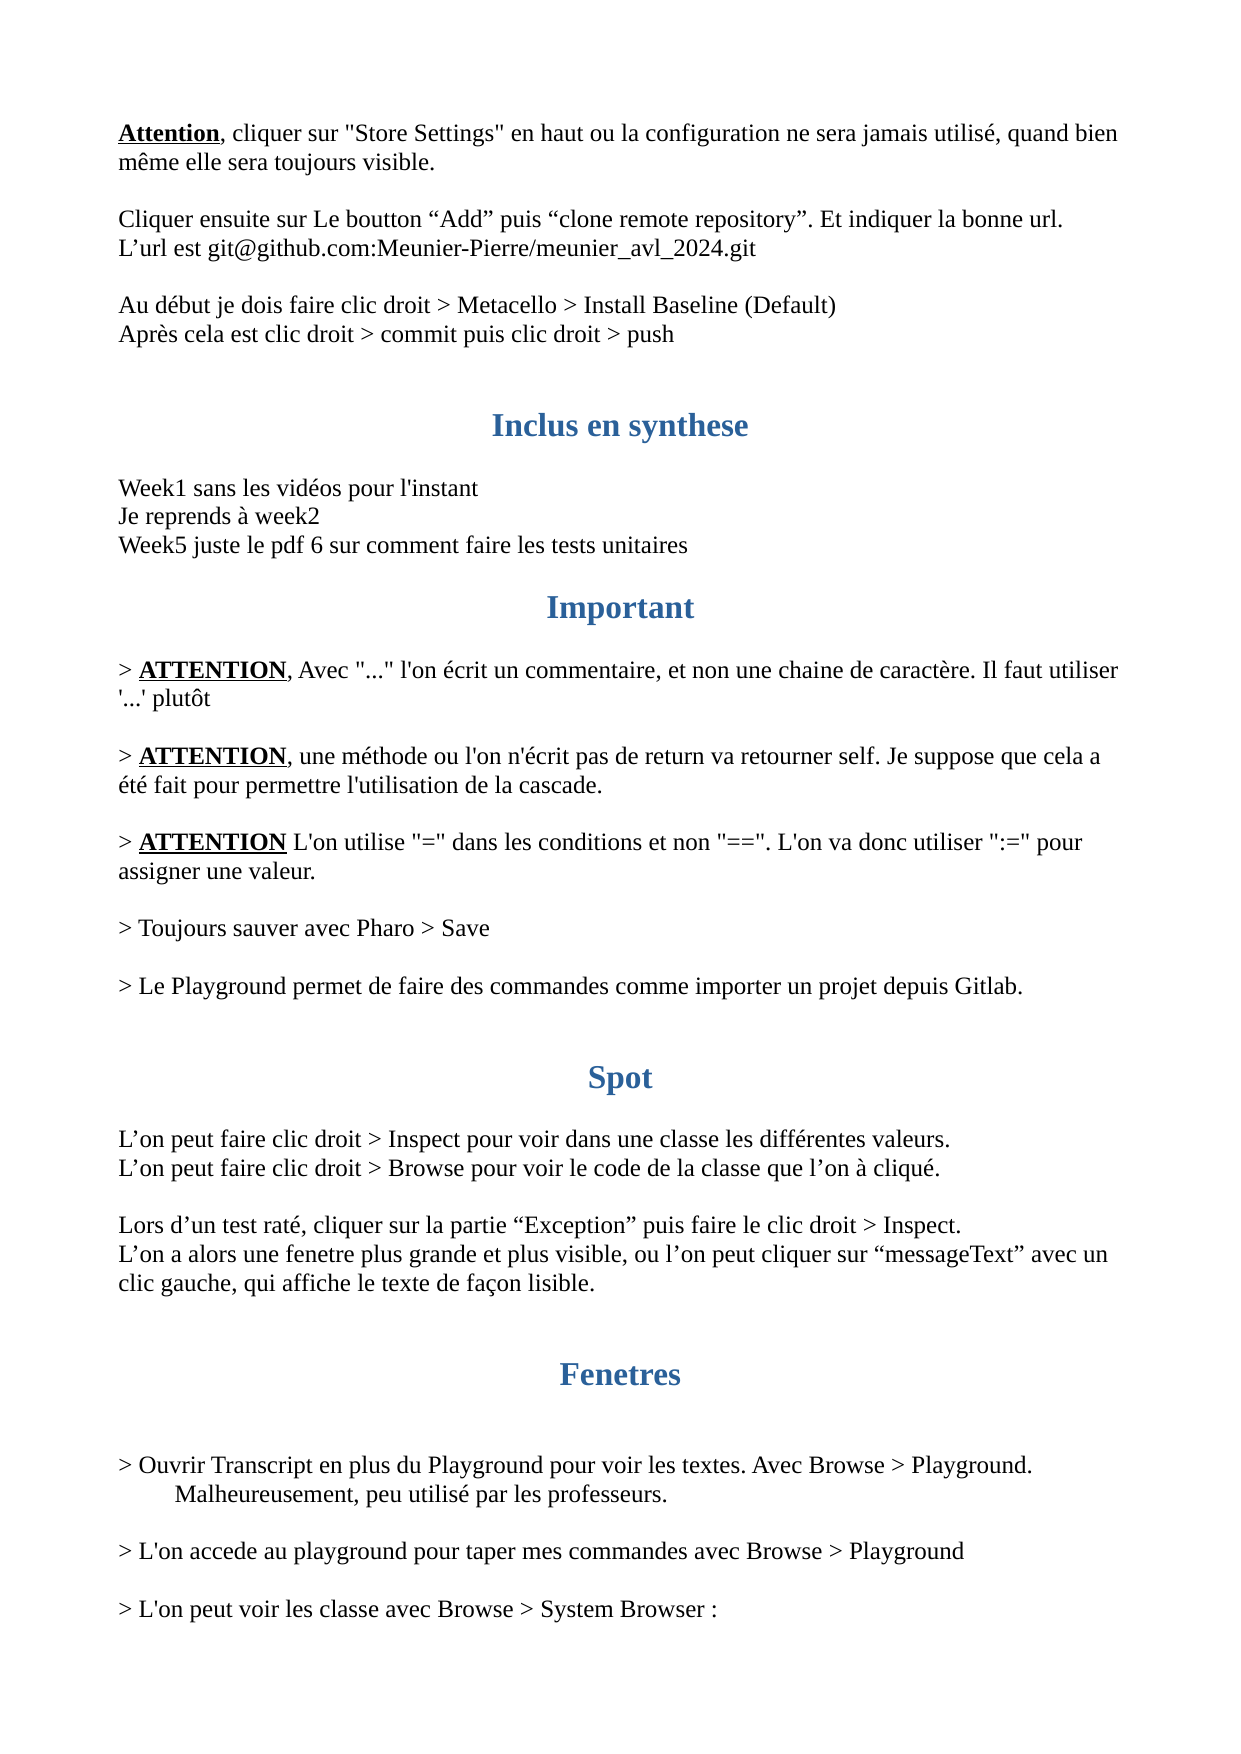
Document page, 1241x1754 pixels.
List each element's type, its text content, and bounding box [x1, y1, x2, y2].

text > ATTENTION, Avec "..." l'on écrit un commentaire, et non une chaine de caractère. Il faut utiliser '...' plutôt [118, 655, 1122, 712]
text Au début je dois faire clic droit > Metacello > Install Baseline (Default) [118, 291, 1122, 319]
text Fenetres [118, 1354, 1122, 1393]
text > L'on peut voir les classe avec Browse > System Browser : [118, 1594, 1122, 1623]
text > L'on accede au playground pour taper mes commandes avec Browse > Playground [118, 1536, 1122, 1565]
text Important [118, 588, 1122, 626]
text Je reprends à week2 [118, 501, 1122, 530]
text Attention, cliquer sur "Store Settings" en haut ou la configuration ne sera jamais utilisé, quand bien même elle sera toujours visible. [118, 118, 1122, 176]
text Lors d’un test raté, cliquer sur la partie “Exception” puis faire le clic droit > Inspect. [118, 1211, 1122, 1239]
text > ATTENTION L'on utilise "=" dans les conditions et non "==". L'on va donc utiliser ":=" pour assigner une valeur. [118, 827, 1122, 885]
text > Ouvrir Transcript en plus du Playground pour voir les textes. Avec Browse > Playground. [118, 1450, 1122, 1479]
text L’on a alors une fenetre plus grande et plus visible, ou l’on peut cliquer sur “messageText” avec un clic gauche, qui affiche le texte de façon lisible. [118, 1239, 1122, 1297]
text L’on peut faire clic droit > Browse pour voir le code de la classe que l’on à cliqué. [118, 1153, 1122, 1182]
text L’on peut faire clic droit > Inspect pour voir dans une classe les différentes valeurs. [118, 1124, 1122, 1153]
text > Toujours sauver avec Pharo > Save [118, 913, 1122, 942]
text > Le Playground permet de faire des commandes comme importer un projet depuis Gitlab. [118, 971, 1122, 1000]
text Week5 juste le pdf 6 sur comment faire les tests unitaires [118, 530, 1122, 559]
text Malheureusement, peu utilisé par les professeurs. [118, 1479, 1122, 1508]
text Week1 sans les vidéos pour l'instant [118, 473, 1122, 501]
text Inclus en synthese [118, 406, 1122, 444]
text > ATTENTION, une méthode ou l'on n'écrit pas de return va retourner self. Je suppose que cela a été fait pour permettre l'utilisation de la cascade. [118, 741, 1122, 798]
text L’url est git@github.com:Meunier-Pierre/meunier_avl_2024.git [118, 233, 1122, 262]
text Cliquer ensuite sur Le boutton “Add” puis “clone remote repository”. Et indiquer la bonne url. [118, 204, 1122, 233]
text Spot [118, 1057, 1122, 1096]
text Après cela est clic droit > commit puis clic droit > push [118, 319, 1122, 348]
